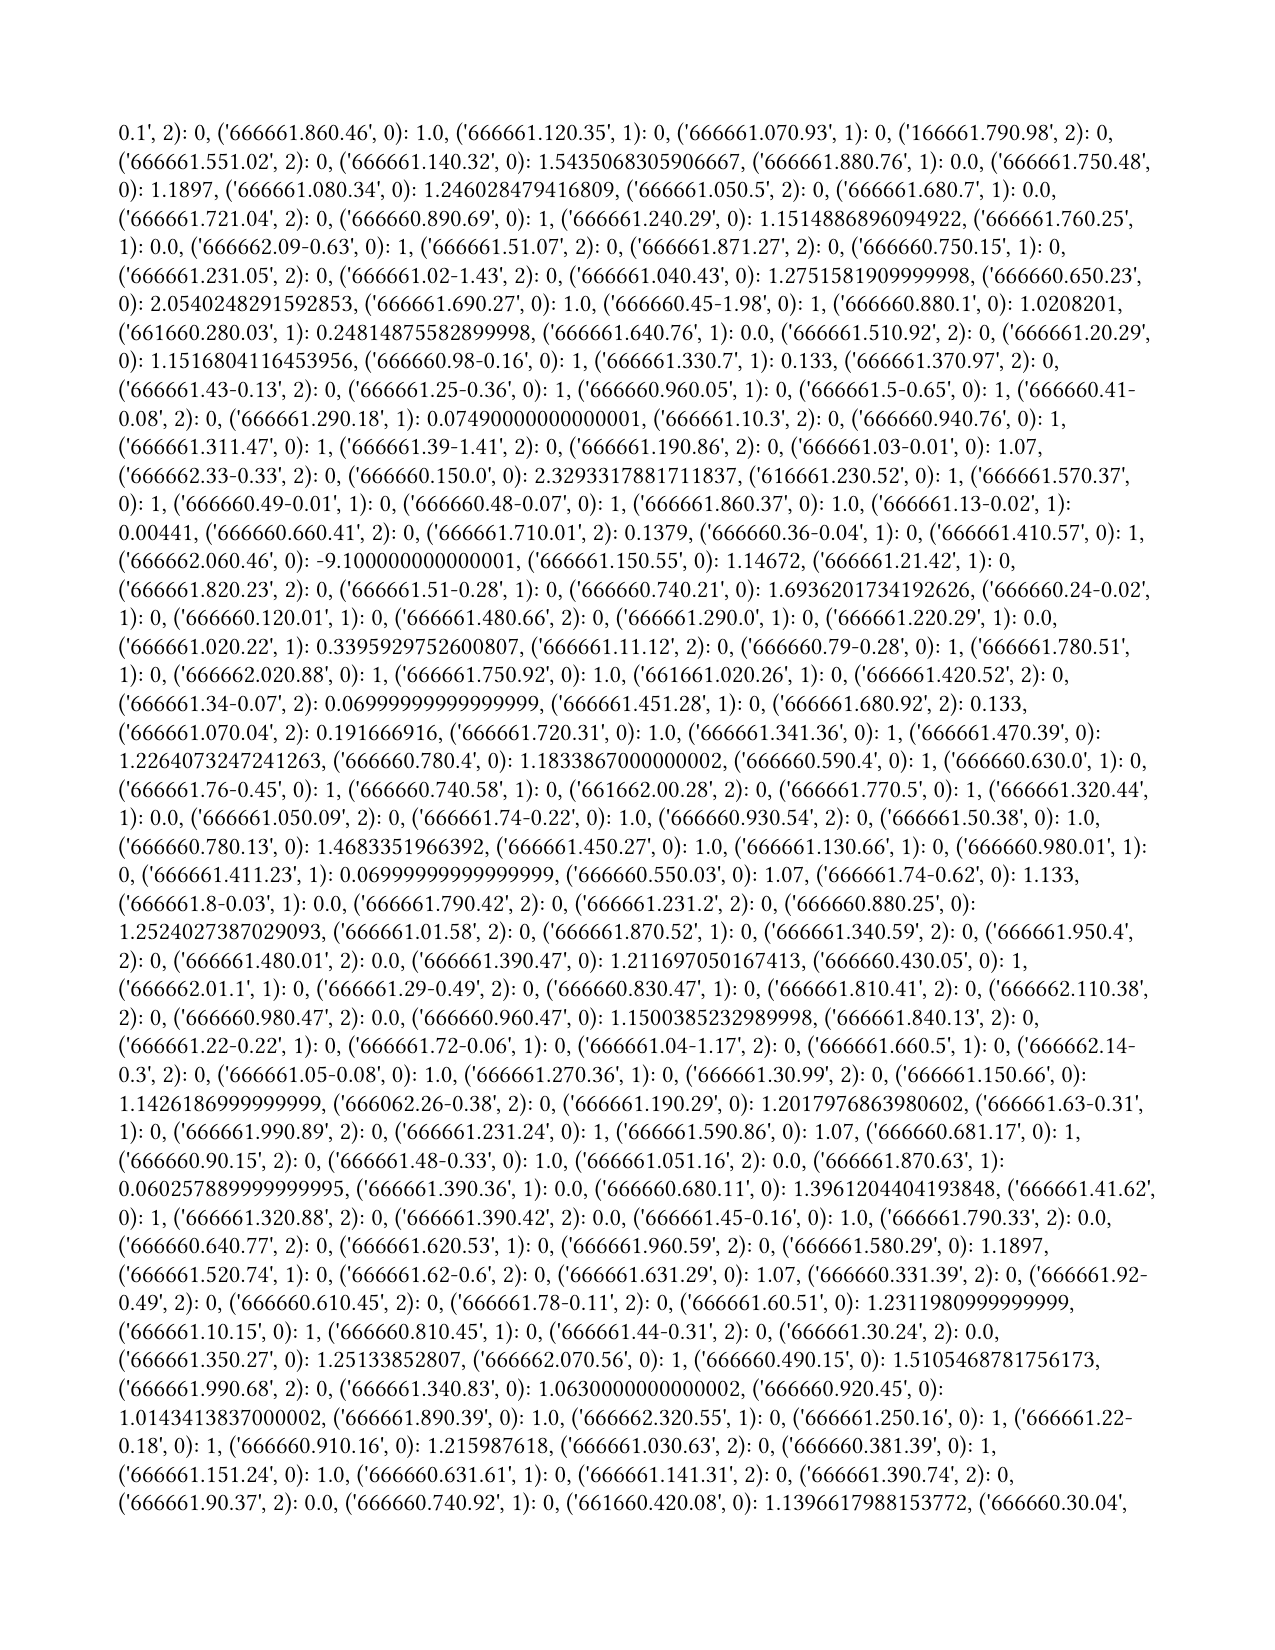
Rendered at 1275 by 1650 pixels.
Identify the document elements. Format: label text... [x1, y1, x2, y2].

text 0.1', 2): 0, ('666661.860.46', 0): 1.0, ('666661.120.35', 1): 0, ('666661.070.93', 1): 0, ('166661.790.98', 2): 0, ('666661.551.02', 2): 0, ('666661.140.32', 0): 1.5435068305906667, ('666661.880.76', 1): 0.0, ('666661.750.48', 0): 1.1897, ('666661.080.34', 0): 1.246028479416809, ('666661.050.5', 2): 0, ('666661.680.7', 1): 0.0, ('666661.721.04', 2): 0, ('666660.890.69', 0): 1, ('666661.240.29', 0): 1.1514886896094922, ('666661.760.25', 1): 0.0, ('666662.09-0.63', 0): 1, ('666661.51.07', 2): 0, ('666661.871.27', 2): 0, ('666660.750.15', 1): 0, ('666661.231.05', 2): 0, ('666661.02-1.43', 2): 0, ('666661.040.43', 0): 1.2751581909999998, ('666660.650.23', 0): 2.0540248291592853, ('666661.690.27', 0): 1.0, ('666660.45-1.98', 0): 1, ('666660.880.1', 0): 1.0208201, ('661660.280.03', 1): 0.24814875582899998, ('666661.640.76', 1): 0.0, ('666661.510.92', 2): 0, ('666661.20.29', 0): 1.1516804116453956, ('666660.98-0.16', 0): 1, ('666661.330.7', 1): 0.133, ('666661.370.97', 2): 0, ('666661.43-0.13', 2): 0, ('666661.25-0.36', 0): 1, ('666660.960.05', 1): 0, ('666661.5-0.65', 0): 1, ('666660.41-0.08', 2): 0, ('666661.290.18', 1): 0.07490000000000001, ('666661.10.3', 2): 0, ('666660.940.76', 0): 1, ('666661.311.47', 0): 1, ('666661.39-1.41', 2): 0, ('666661.190.86', 2): 0, ('666661.03-0.01', 0): 1.07, ('666662.33-0.33', 2): 0, ('666660.150.0', 0): 2.3293317881711837, ('616661.230.52', 0): 1, ('666661.570.37', 0): 1, ('666660.49-0.01', 1): 0, ('666660.48-0.07', 0): 1, ('666661.860.37', 0): 1.0, ('666661.13-0.02', 1): 0.00441, ('666660.660.41', 2): 0, ('666661.710.01', 2): 0.1379, ('666660.36-0.04', 1): 0, ('666661.410.57', 0): 1, ('666662.060.46', 0): -9.100000000000001, ('666661.150.55', 0): 1.14672, ('666661.21.42', 1): 0, ('666661.820.23', 2): 0, ('666661.51-0.28', 1): 0, ('666660.740.21', 0): 1.6936201734192626, ('666660.24-0.02', 1): 0, ('666660.120.01', 1): 0, ('666661.480.66', 2): 0, ('666661.290.0', 1): 0, ('666661.220.29', 1): 0.0, ('666661.020.22', 1): 0.3395929752600807, ('666661.11.12', 2): 0, ('666660.79-0.28', 0): 1, ('666661.780.51', 1): 0, ('666662.020.88', 0): 1, ('666661.750.92', 0): 1.0, ('661661.020.26', 1): 0, ('666661.420.52', 2): 0, ('666661.34-0.07', 2): 0.06999999999999999, ('666661.451.28', 1): 0, ('666661.680.92', 2): 0.133, ('666661.070.04', 2): 0.191666916, ('666661.720.31', 0): 1.0, ('666661.341.36', 0): 1, ('666661.470.39', 0): 1.2264073247241263, ('666660.780.4', 0): 1.1833867000000002, ('666660.590.4', 0): 1, ('666660.630.0', 1): 0, ('666661.76-0.45', 0): 1, ('666660.740.58', 1): 0, ('661662.00.28', 2): 0, ('666661.770.5', 0): 1, ('666661.320.44', 1): 0.0, ('666661.050.09', 2): 0, ('666661.74-0.22', 0): 1.0, ('666660.930.54', 2): 0, ('666661.50.38', 0): 1.0, ('666660.780.13', 0): 1.4683351966392, ('666661.450.27', 0): 1.0, ('666661.130.66', 1): 0, ('666660.980.01', 1): 0, ('666661.411.23', 1): 0.06999999999999999, ('666660.550.03', 0): 1.07, ('666661.74-0.62', 0): 1.133, ('666661.8-0.03', 1): 0.0, ('666661.790.42', 2): 0, ('666661.231.2', 2): 0, ('666660.880.25', 0): 1.2524027387029093, ('666661.01.58', 2): 0, ('666661.870.52', 1): 0, ('666661.340.59', 2): 0, ('666661.950.4', 2): 0, ('666661.480.01', 2): 0.0, ('666661.390.47', 0): 1.211697050167413, ('666660.430.05', 0): 1, ('666662.01.1', 1): 0, ('666661.29-0.49', 2): 0, ('666660.830.47', 1): 0, ('666661.810.41', 2): 0, ('666662.110.38', 2): 0, ('666660.980.47', 2): 0.0, ('666660.960.47', 0): 1.1500385232989998, ('666661.840.13', 2): 0, ('666661.22-0.22', 1): 0, ('666661.72-0.06', 1): 0, ('666661.04-1.17', 2): 0, ('666661.660.5', 1): 0, ('666662.14-0.3', 2): 0, ('666661.05-0.08', 0): 1.0, ('666661.270.36', 1): 0, ('666661.30.99', 2): 0, ('666661.150.66', 0): 1.1426186999999999, ('666062.26-0.38', 2): 0, ('666661.190.29', 0): 1.2017976863980602, ('666661.63-0.31', 1): 0, ('666661.990.89', 2): 0, ('666661.231.24', 0): 1, ('666661.590.86', 0): 1.07, ('666660.681.17', 0): 1, ('666660.90.15', 2): 0, ('666661.48-0.33', 0): 1.0, ('666661.051.16', 2): 0.0, ('666661.870.63', 1): 0.060257889999999995, ('666661.390.36', 1): 0.0, ('666660.680.11', 0): 1.3961204404193848, ('666661.41.62', 0): 1, ('666661.320.88', 2): 0, ('666661.390.42', 2): 0.0, ('666661.45-0.16', 0): 1.0, ('666661.790.33', 2): 0.0, ('666660.640.77', 2): 0, ('666661.620.53', 1): 0, ('666661.960.59', 2): 0, ('666661.580.29', 0): 1.1897, ('666661.520.74', 1): 0, ('666661.62-0.6', 2): 0, ('666661.631.29', 0): 1.07, ('666660.331.39', 2): 0, ('666661.92-0.49', 2): 0, ('666660.610.45', 2): 0, ('666661.78-0.11', 2): 0, ('666661.60.51', 0): 1.2311980999999999, ('666661.10.15', 0): 1, ('666660.810.45', 1): 0, ('666661.44-0.31', 2): 0, ('666661.30.24', 2): 0.0, ('666661.350.27', 0): 1.25133852807, ('666662.070.56', 0): 1, ('666660.490.15', 0): 1.5105468781756173, ('666661.990.68', 2): 0, ('666661.340.83', 0): 1.0630000000000002, ('666660.920.45', 0): 1.0143413837000002, ('666661.890.39', 0): 1.0, ('666662.320.55', 1): 0, ('666661.250.16', 0): 1, ('666661.22-0.18', 0): 1, ('666660.910.16', 0): 1.215987618, ('666661.030.63', 2): 0, ('666660.381.39', 0): 1, ('666661.151.24', 0): 1.0, ('666660.631.61', 1): 0, ('666661.141.31', 2): 0, ('666661.390.74', 2): 0, ('666661.90.37', 2): 0.0, ('666660.740.92', 1): 0, ('661660.420.08', 0): 1.1396617988153772, ('666660.30.04', [118, 118, 1157, 1517]
